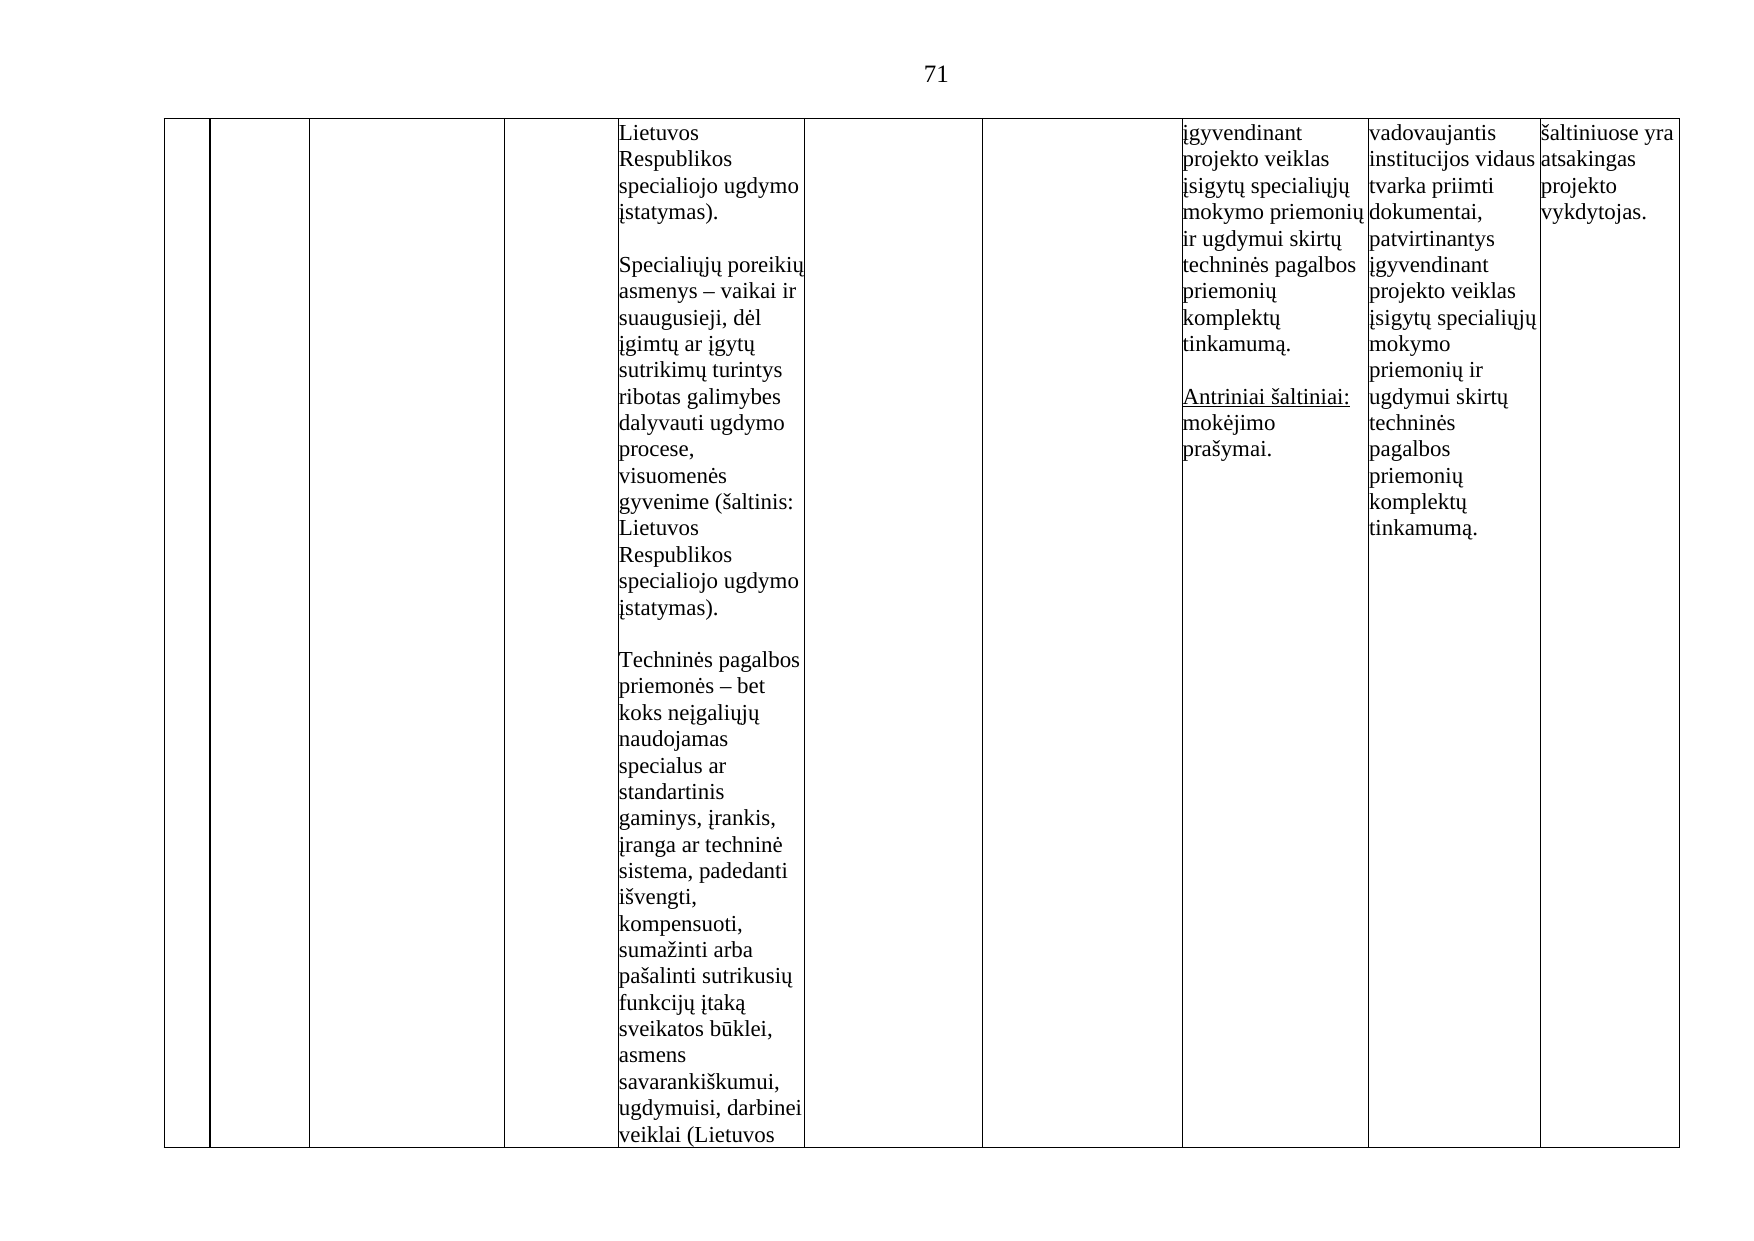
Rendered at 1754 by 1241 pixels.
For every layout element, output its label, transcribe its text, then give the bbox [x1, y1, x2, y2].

table_cell [805, 119, 982, 1147]
table_cell Lietuvos Respublikos specialiojo ugdymo įstatymas). Specialiųjų poreikių asmenys – vaikai ir suaugusieji, dėl įgimtų ar įgytų sutrikimų turintys ribotas galimybes dalyvauti ugdymo procese, visuomenės gyvenime (šaltinis: Lietuvos Respublikos specialiojo ugdymo įstatymas). Techninės pagalbos priemonės – bet koks neįgaliųjų naudojamas specialus ar standartinis gaminys, įrankis, įranga ar techninė sistema, padedanti išvengti, kompensuoti, sumažinti arba pašalinti sutrikusių funkcijų įtaką sveikatos būklei, asmens savarankiškumui, ugdymuisi, darbinei veiklai (Lietuvos [619, 119, 804, 1147]
table_cell [310, 119, 504, 1147]
table_cell šaltiniuose yra atsakingas projekto vykdytojas. [1541, 119, 1679, 1147]
table_cell [983, 119, 1182, 1147]
table_cell [165, 119, 209, 1147]
table_cell vadovaujantis institucijos vidaus tvarka priimti dokumentai, patvirtinantys įgyvendinant projekto veiklas įsigytų specialiųjų mokymo priemonių ir ugdymui skirtų techninės pagalbos priemonių komplektų tinkamumą. [1369, 119, 1540, 1147]
table_cell įgyvendinant projekto veiklas įsigytų specialiųjų mokymo priemonių ir ugdymui skirtų techninės pagalbos priemonių komplektų tinkamumą. Antriniai šaltiniai: mokėjimo prašymai. [1183, 119, 1368, 1147]
table_cell [505, 119, 618, 1147]
table_cell [211, 119, 309, 1147]
